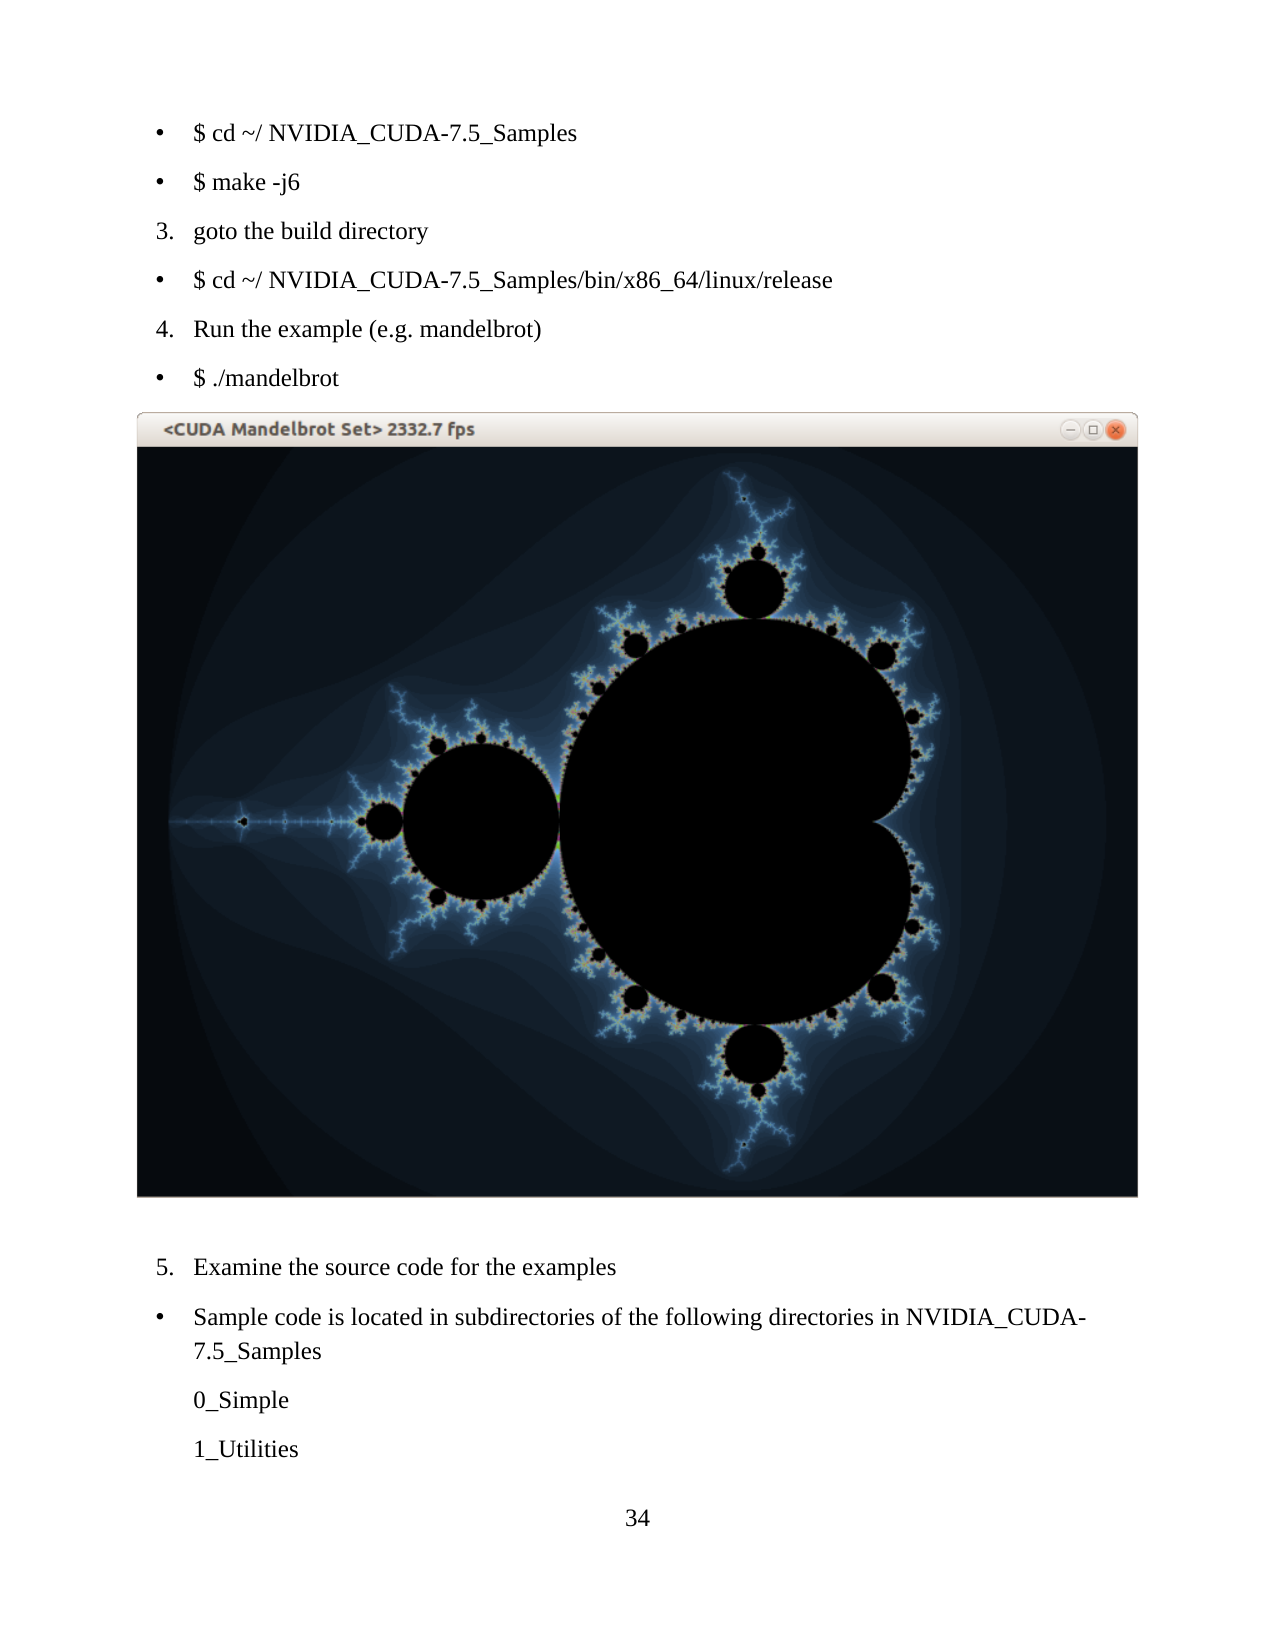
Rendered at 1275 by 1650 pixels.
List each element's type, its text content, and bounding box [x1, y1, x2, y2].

picture [136, 412, 1139, 1198]
text 0_Simple [193, 1385, 1157, 1414]
list $ cd ~/ NVIDIA_CUDA-7.5_Samples/bin/x86_64/linux/release [156, 265, 1157, 294]
text 1_Utilities [193, 1434, 1157, 1463]
list Run the example (e.g. mandelbrot) [156, 314, 1157, 343]
list $ ./mandelbrot [156, 363, 1157, 392]
list Examine the source code for the examples [156, 1252, 1157, 1281]
list goto the build directory [156, 216, 1157, 245]
list $ cd ~/ NVIDIA_CUDA-7.5_Samples [156, 118, 1157, 147]
list Sample code is located in subdirectories of the following directories in NVIDIA_CUDA-7.5_Samples [156, 1302, 1157, 1365]
list $ make -j6 [156, 167, 1157, 196]
